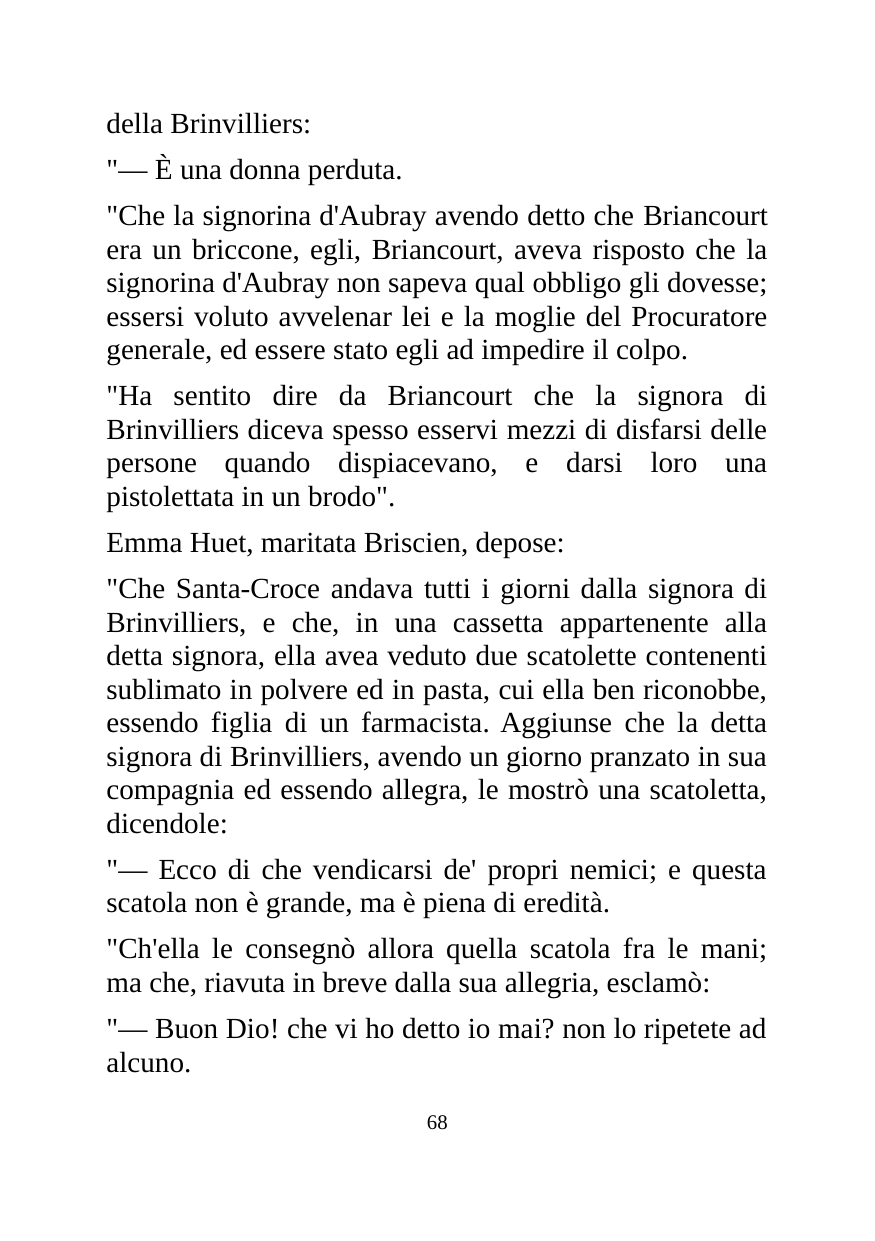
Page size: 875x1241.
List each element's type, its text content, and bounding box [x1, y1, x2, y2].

text "Ha sentito dire da Briancourt che la signora di Brinvilliers diceva spesso esservi mezzi di disfarsi delle persone quando dispiacevano, e darsi loro una pistolettata in un brodo". [106, 378, 768, 513]
text della Brinvilliers: [106, 106, 768, 140]
text "— È una donna perduta. [106, 152, 768, 186]
text "Ch'ella le consegnò allora quella scatola fra le mani; ma che, riavuta in breve dalla sua allegria, esclamò: [106, 932, 768, 999]
text "— Ecco di che vendicarsi de' propri nemici; e questa scatola non è grande, ma è piena di eredità. [106, 852, 768, 919]
text Emma Huet, maritata Briscien, depose: [106, 525, 768, 559]
text "— Buon Dio! che vi ho detto io mai? non lo ripetete ad alcuno. [106, 1011, 768, 1078]
text "Che Santa-Croce andava tutti i giorni dalla signora di Brinvilliers, e che, in una cassetta appartenente alla detta signora, ella avea veduto due scatolette contenenti sublimato in polvere ed in pasta, cui ella ben riconobbe, essendo figlia di un farmacista. Aggiunse che la detta signora di Brinvilliers, avendo un giorno pranzato in sua compagnia ed essendo allegra, le mostrò una scatoletta, dicendole: [106, 571, 768, 839]
text "Che la signorina d'Aubray avendo detto che Briancourt era un briccone, egli, Briancourt, aveva risposto che la signorina d'Aubray non sapeva qual obbligo gli dovesse; essersi voluto avvelenar lei e la moglie del Procuratore generale, ed essere stato egli ad impedire il colpo. [106, 198, 768, 366]
